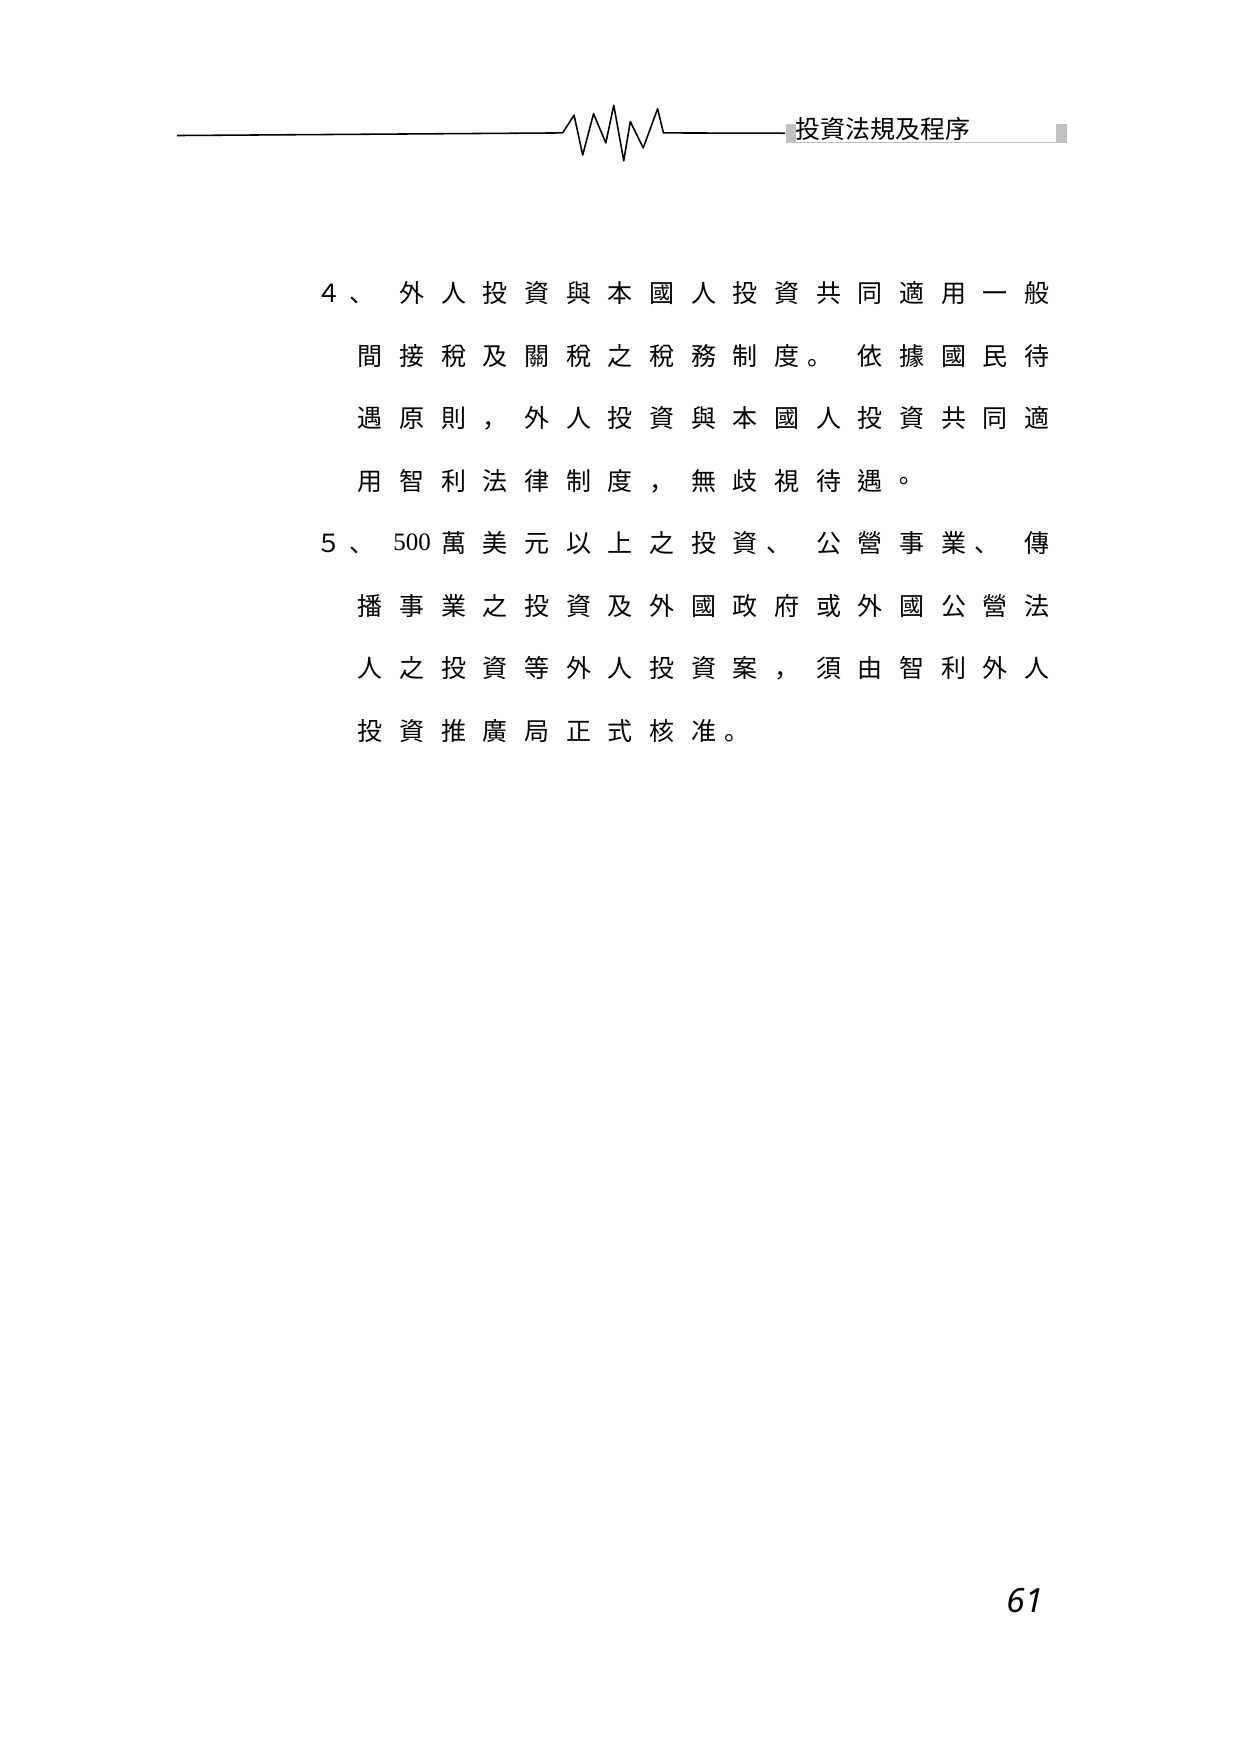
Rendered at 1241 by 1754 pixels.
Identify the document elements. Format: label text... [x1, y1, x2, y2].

text ４、外人投資與本國人投資共同適用一般間接稅及關稅之稅務制度。依據國民待遇原則，外人投資與本國人投資共同適用智利法律制度，無歧視待遇。 [281, 250, 1058, 500]
text ５、500萬美元以上之投資、公營事業、傳播事業之投資及外國政府或外國公營法人之投資等外人投資案，須由智利外人投資推廣局正式核准。 [281, 500, 1058, 750]
